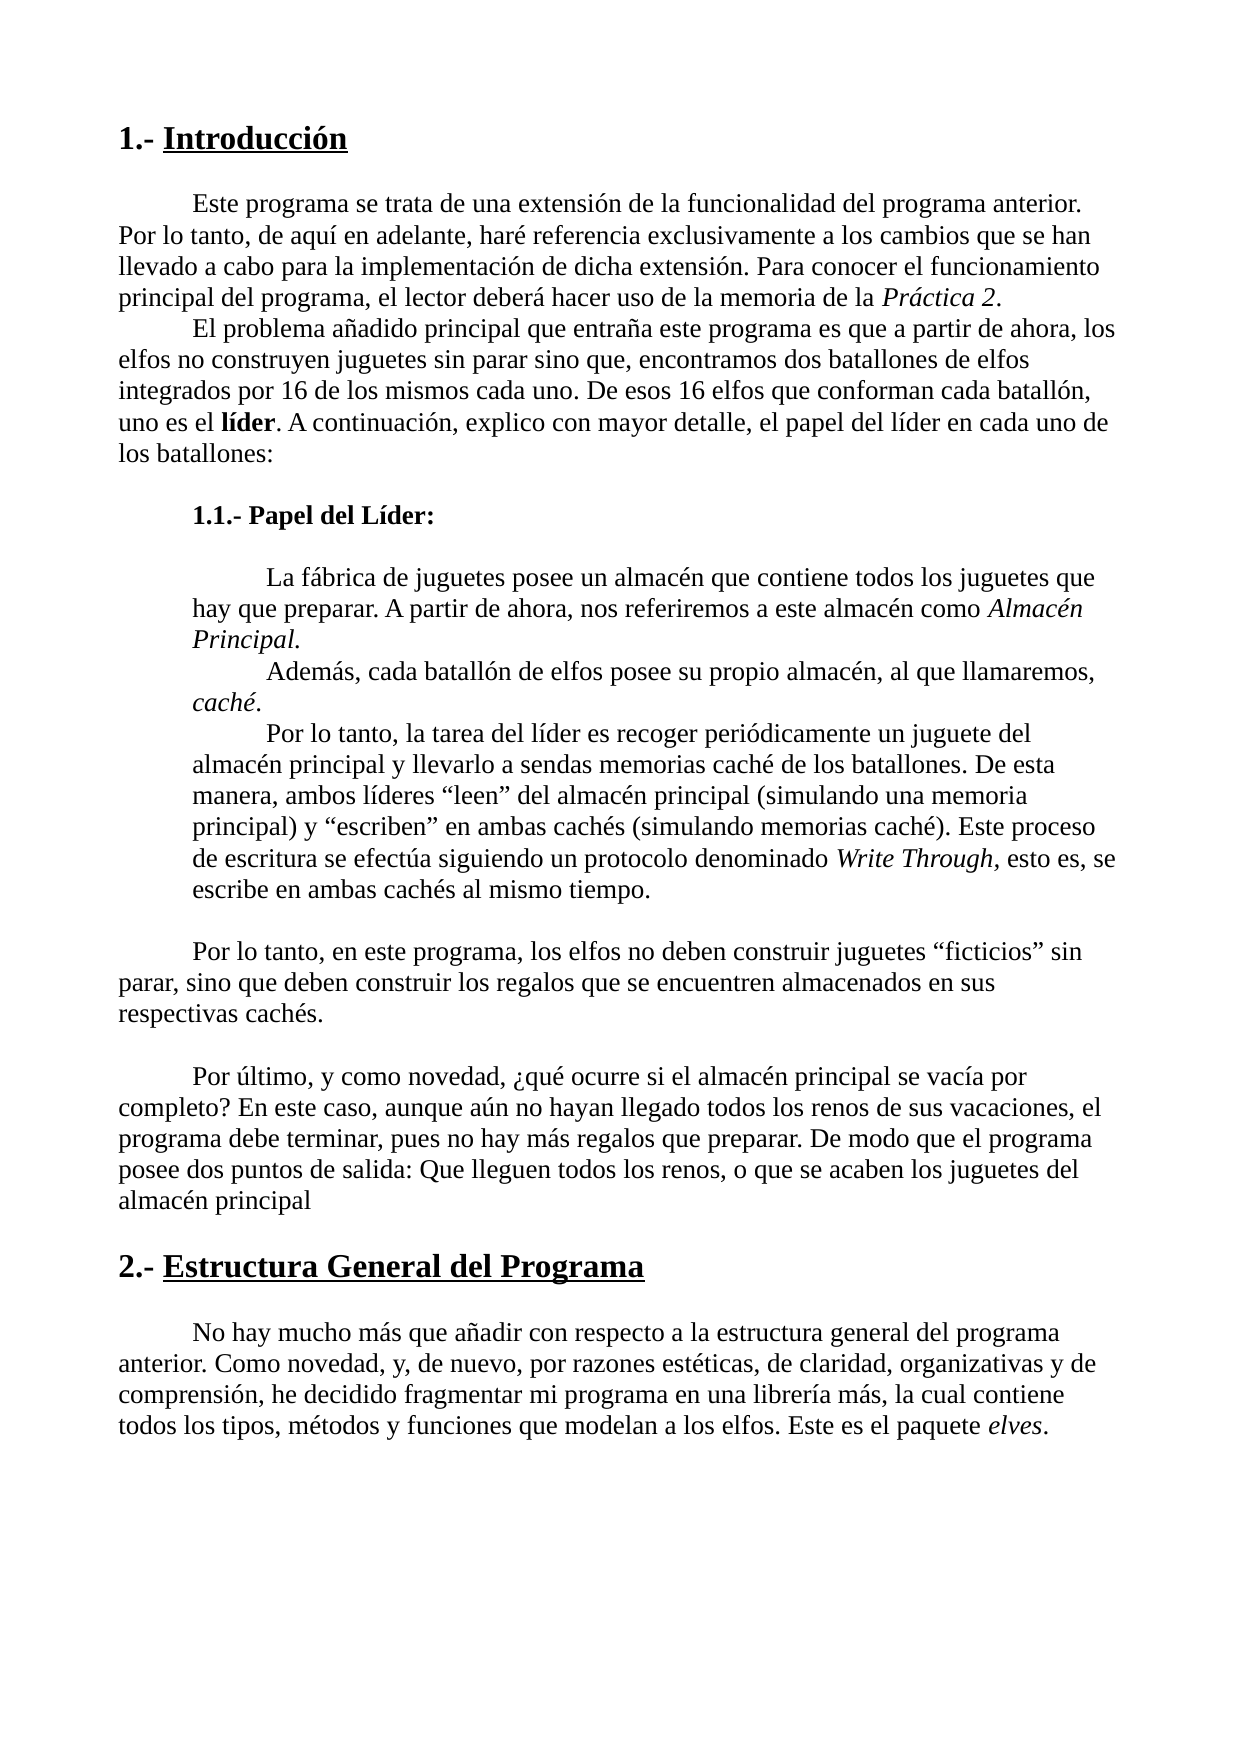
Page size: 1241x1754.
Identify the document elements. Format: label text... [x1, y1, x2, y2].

text 1.- Introducción [118, 118, 1122, 156]
text Por último, y como novedad, ¿qué ocurre si el almacén principal se vacía por completo? En este caso, aunque aún no hayan llegado todos los renos de sus vacaciones, el programa debe terminar, pues no hay más regalos que preparar. De modo que el programa posee dos puntos de salida: Que lleguen todos los renos, o que se acaben los juguetes del almacén principal [118, 1060, 1122, 1215]
text Además, cada batallón de elfos posee su propio almacén, al que llamaremos, caché. [118, 655, 1122, 717]
text Por lo tanto, en este programa, los elfos no deben construir juguetes “ficticios” sin parar, sino que deben construir los regalos que se encuentren almacenados en sus respectivas cachés. [118, 935, 1122, 1028]
text 1.1.- Papel del Líder: [118, 499, 1122, 530]
text 2.- Estructura General del Programa [118, 1247, 1122, 1285]
text No hay mucho más que añadir con respecto a la estructura general del programa anterior. Como novedad, y, de nuevo, por razones estéticas, de claridad, organizativas y de comprensión, he decidido fragmentar mi programa en una librería más, la cual contiene todos los tipos, métodos y funciones que modelan a los elfos. Este es el paquete elves. [118, 1316, 1122, 1441]
text Por lo tanto, la tarea del líder es recoger periódicamente un juguete del almacén principal y llevarlo a sendas memorias caché de los batallones. De esta manera, ambos líderes “leen” del almacén principal (simulando una memoria principal) y “escriben” en ambas cachés (simulando memorias caché). Este proceso de escritura se efectúa siguiendo un protocolo denominado Write Through, esto es, se escribe en ambas cachés al mismo tiempo. [118, 717, 1122, 904]
text Este programa se trata de una extensión de la funcionalidad del programa anterior. Por lo tanto, de aquí en adelante, haré referencia exclusivamente a los cambios que se han llevado a cabo para la implementación de dicha extensión. Para conocer el funcionamiento principal del programa, el lector deberá hacer uso de la memoria de la Práctica 2. [118, 188, 1122, 312]
text La fábrica de juguetes posee un almacén que contiene todos los juguetes que hay que preparar. A partir de ahora, nos referiremos a este almacén como Almacén Principal. [118, 561, 1122, 655]
text El problema añadido principal que entraña este programa es que a partir de ahora, los elfos no construyen juguetes sin parar sino que, encontramos dos batallones de elfos integrados por 16 de los mismos cada uno. De esos 16 elfos que conforman cada batallón, uno es el líder. A continuación, explico con mayor detalle, el papel del líder en cada uno de los batallones: [118, 312, 1122, 468]
